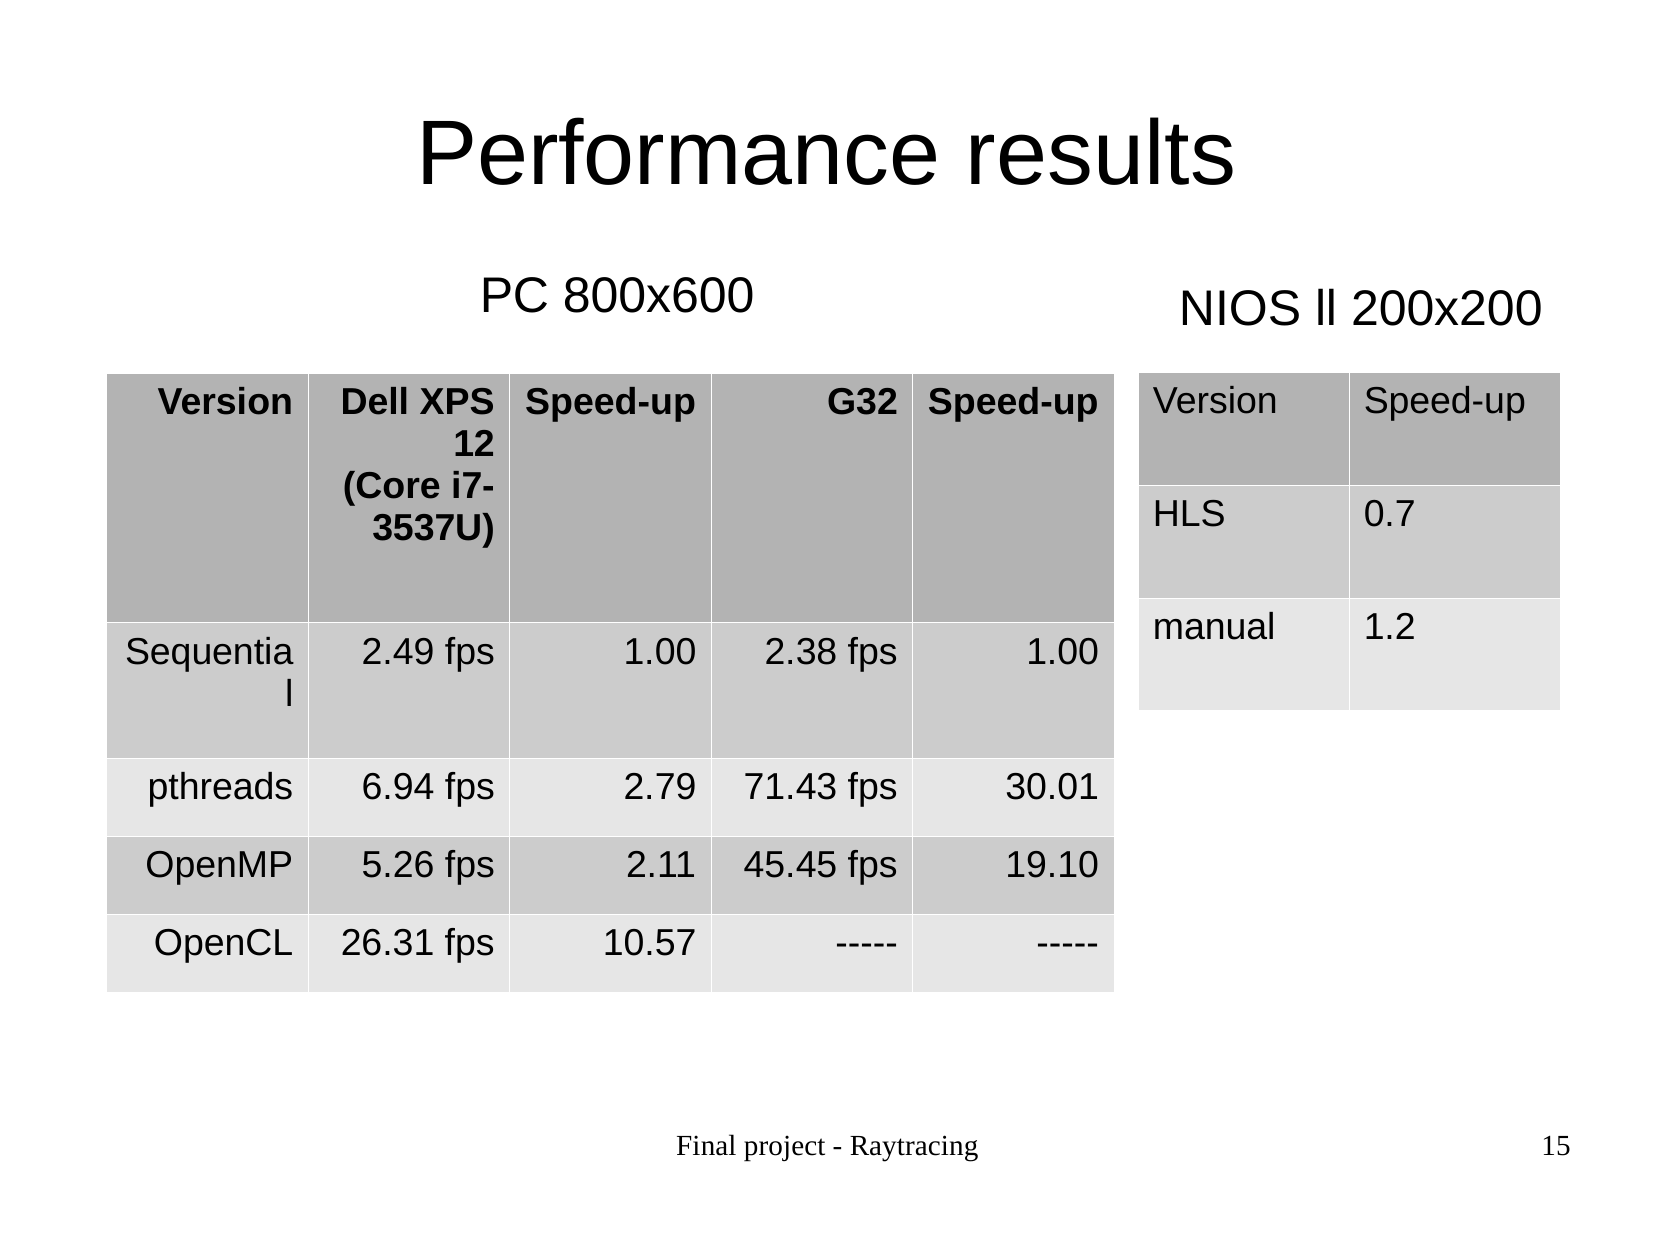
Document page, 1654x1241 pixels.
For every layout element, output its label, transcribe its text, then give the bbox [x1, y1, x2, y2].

table_cell 10.57 [510, 915, 711, 992]
table_cell 71.43 fps [712, 759, 912, 836]
table_cell 6.94 fps [309, 759, 509, 836]
table_cell Sequential [107, 623, 308, 758]
table_cell 26.31 fps [309, 915, 509, 992]
table_cell ----- [712, 915, 912, 992]
table_cell 1.00 [913, 623, 1114, 758]
table_cell 2.11 [510, 837, 711, 914]
table_cell HLS [1139, 486, 1349, 598]
table_header Version [107, 374, 308, 622]
title Performance results [82, 49, 1571, 257]
table_cell 1.00 [510, 623, 711, 758]
table_cell pthreads [107, 759, 308, 836]
text_box NIOS ll 200x200 [1164, 273, 1570, 400]
table_header G32 [712, 374, 912, 622]
table_cell manual [1139, 599, 1349, 710]
table_cell 45.45 fps [712, 837, 912, 914]
table_cell 2.49 fps [309, 623, 509, 758]
table_cell 0.7 [1350, 486, 1560, 598]
table_cell 5.26 fps [309, 837, 509, 914]
table_header Speed-up [913, 374, 1114, 622]
table_cell 2.38 fps [712, 623, 912, 758]
table_header Version [1139, 373, 1349, 485]
table_cell OpenMP [107, 837, 308, 914]
table_cell 2.79 [510, 759, 711, 836]
table_cell 30.01 [913, 759, 1114, 836]
table_cell ----- [913, 915, 1114, 992]
text_box PC 800x600 [465, 259, 1126, 331]
table_cell OpenCL [107, 915, 308, 992]
table_header Speed-up [1350, 400, 1560, 485]
table_cell 19.10 [913, 837, 1114, 914]
table_header Dell XPS 12 (Core i7-3537U) [309, 374, 509, 622]
table_cell 1.2 [1350, 599, 1560, 710]
table_header Speed-up [510, 374, 711, 622]
